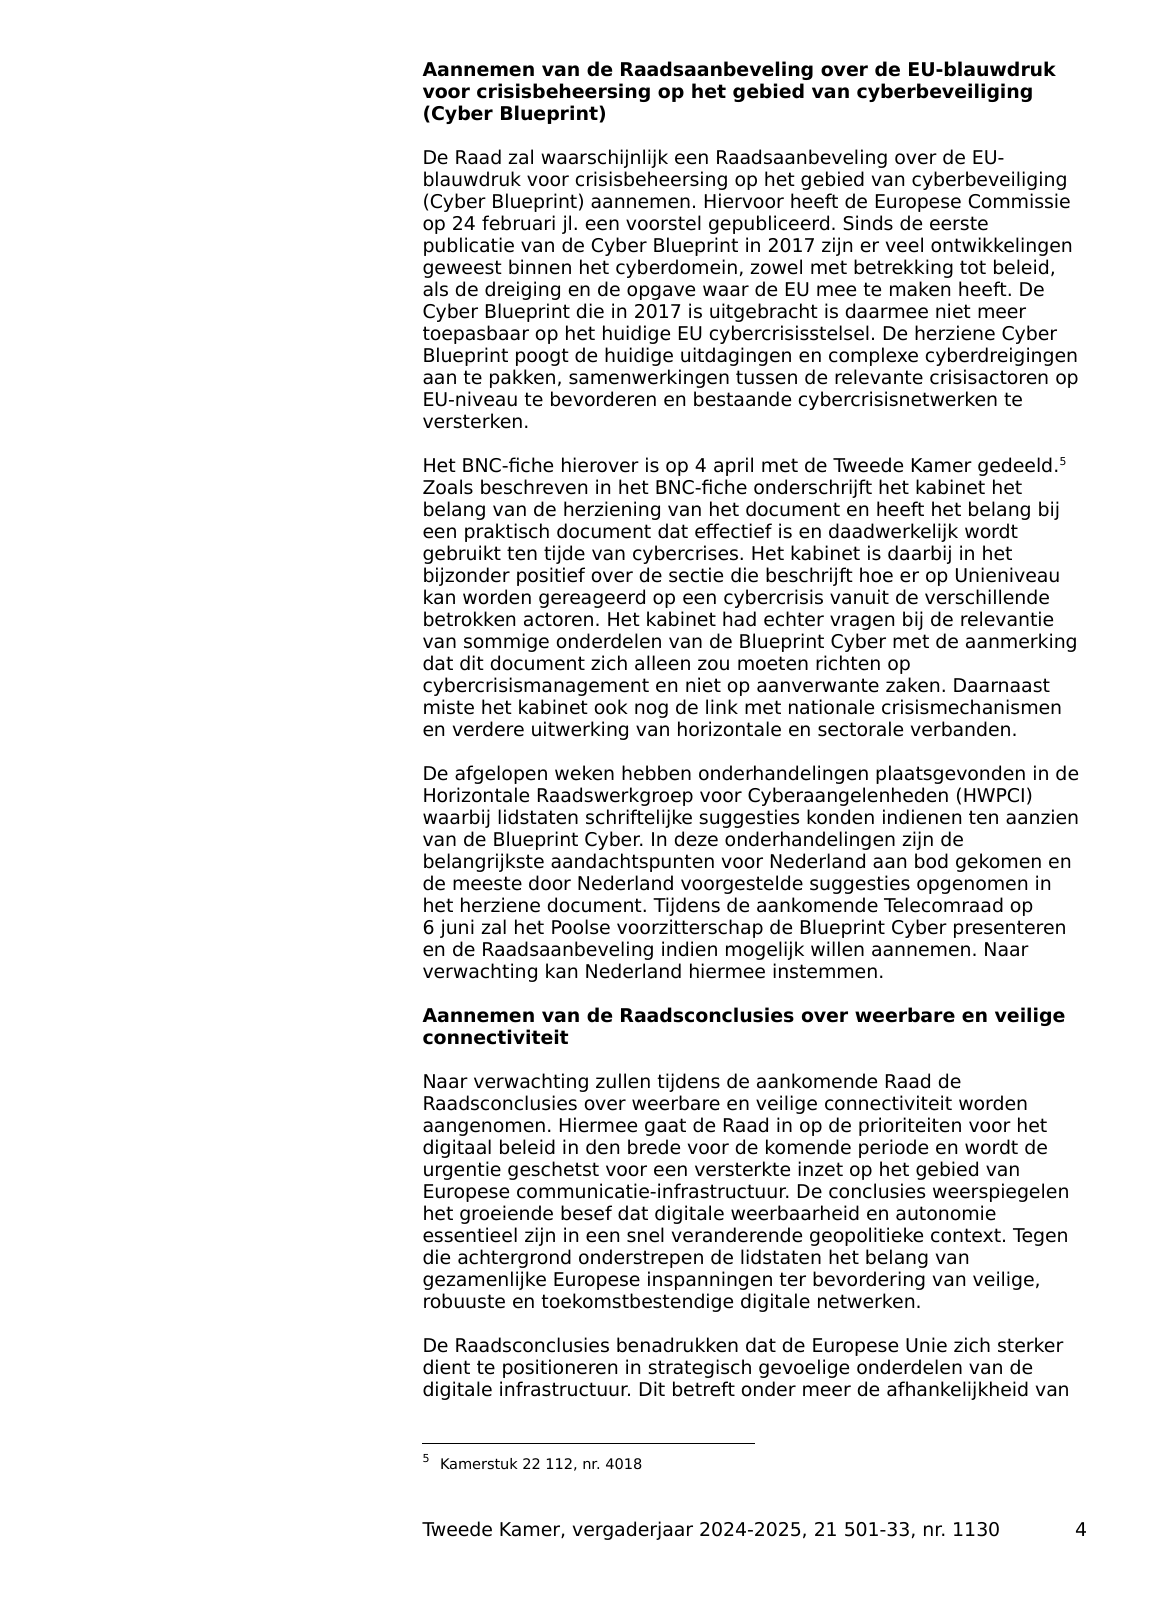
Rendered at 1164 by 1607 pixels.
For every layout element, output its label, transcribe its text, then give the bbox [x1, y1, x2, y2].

text Kamerstuk 22 112, nr. 4018 [422, 1452, 1087, 1474]
subtitle Aannemen van de Raadsaanbeveling over de EU-blauwdruk voor crisisbeheersing op het gebied van cyberbeveiliging (Cyber Blueprint) [422, 59, 1087, 125]
text De afgelopen weken hebben onderhandelingen plaatsgevonden in de Horizontale Raadswerkgroep voor Cyberaangelenheden (HWPCI) waarbij lidstaten schriftelijke suggesties konden indienen ten aanzien van de Blueprint Cyber. In deze onderhandelingen zijn de belangrijkste aandachtspunten voor Nederland aan bod gekomen en de meeste door Nederland voorgestelde suggesties opgenomen in het herziene document. Tijdens de aankomende Telecomraad op 6 juni zal het Poolse voorzitterschap de Blueprint Cyber presenteren en de Raadsaanbeveling indien mogelijk willen aannemen. Naar verwachting kan Nederland hiermee instemmen. [422, 763, 1087, 983]
text Het BNC-fiche hierover is op 4 april met de Tweede Kamer gedeeld. Zoals beschreven in het BNC-fiche onderschrijft het kabinet het belang van de herziening van het document en heeft het belang bij een praktisch document dat effectief is en daadwerkelijk wordt gebruikt ten tijde van cybercrises. Het kabinet is daarbij in het bijzonder positief over de sectie die beschrijft hoe er op Unieniveau kan worden gereageerd op een cybercrisis vanuit de verschillende betrokken actoren. Het kabinet had echter vragen bij de relevantie van sommige onderdelen van de Blueprint Cyber met de aanmerking dat dit document zich alleen zou moeten richten op cybercrisismanagement en niet op aanverwante zaken. Daarnaast miste het kabinet ook nog de link met nationale crisismechanismen en verdere uitwerking van horizontale en sectorale verbanden. [422, 455, 1087, 741]
text De Raadsconclusies benadrukken dat de Europese Unie zich sterker dient te positioneren in strategisch gevoelige onderdelen van de digitale infrastructuur. Dit betreft onder meer de afhankelijkheid van [422, 1335, 1087, 1401]
text Naar verwachting zullen tijdens de aankomende Raad de Raadsconclusies over weerbare en veilige connectiviteit worden aangenomen. Hiermee gaat de Raad in op de prioriteiten voor het digitaal beleid in den brede voor de komende periode en wordt de urgentie geschetst voor een versterkte inzet op het gebied van Europese communicatie-infrastructuur. De conclusies weerspiegelen het groeiende besef dat digitale weerbaarheid en autonomie essentieel zijn in een snel veranderende geopolitieke context. Tegen die achtergrond onderstrepen de lidstaten het belang van gezamenlijke Europese inspanningen ter bevordering van veilige, robuuste en toekomstbestendige digitale netwerken. [422, 1071, 1087, 1313]
subtitle Aannemen van de Raadsconclusies over weerbare en veilige connectiviteit [422, 1005, 1087, 1049]
text De Raad zal waarschijnlijk een Raadsaanbeveling over de EU-blauwdruk voor crisisbeheersing op het gebied van cyberbeveiliging (Cyber Blueprint) aannemen. Hiervoor heeft de Europese Commissie op 24 februari jl. een voorstel gepubliceerd. Sinds de eerste publicatie van de Cyber Blueprint in 2017 zijn er veel ontwikkelingen geweest binnen het cyberdomein, zowel met betrekking tot beleid, als de dreiging en de opgave waar de EU mee te maken heeft. De Cyber Blueprint die in 2017 is uitgebracht is daarmee niet meer toepasbaar op het huidige EU cybercrisisstelsel. De herziene Cyber Blueprint poogt de huidige uitdagingen en complexe cyberdreigingen aan te pakken, samenwerkingen tussen de relevante crisisactoren op EU-niveau te bevorderen en bestaande cybercrisisnetwerken te versterken. [422, 147, 1087, 433]
